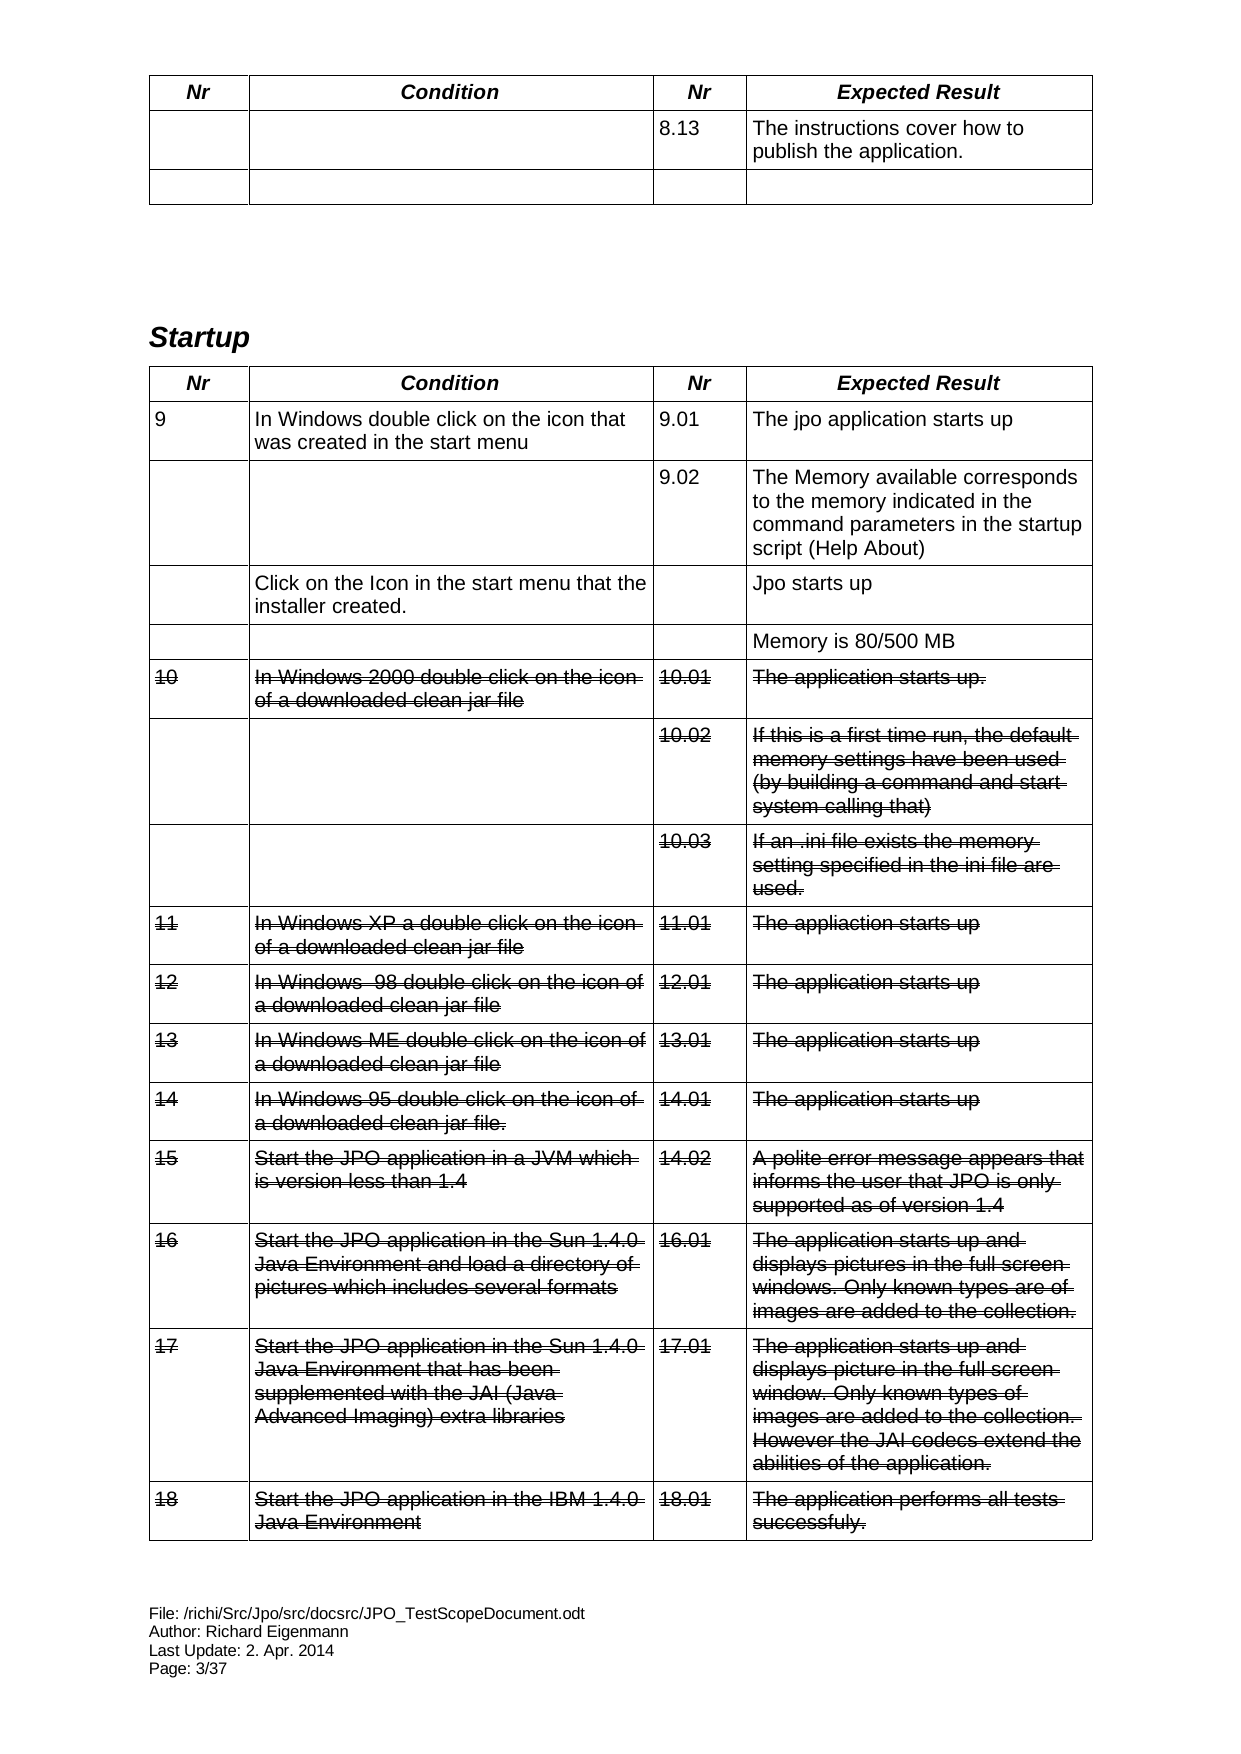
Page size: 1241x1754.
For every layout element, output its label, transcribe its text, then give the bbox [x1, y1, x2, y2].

table_header Condition [250, 367, 653, 401]
table_cell 14.02 [654, 1141, 746, 1223]
table_cell 14 [150, 1083, 248, 1140]
table_cell In Windows 98 double click on the icon of a downloaded clean jar file [250, 965, 653, 1023]
table_cell [150, 461, 248, 565]
table_cell In Windows 2000 double click on the icon of a downloaded clean jar file [250, 660, 653, 718]
table_cell 16.01 [654, 1224, 746, 1328]
table_header Nr [654, 367, 746, 401]
table_cell 13.01 [654, 1024, 746, 1082]
table_cell Memory is 80/500 MB [747, 625, 1092, 659]
table_cell 12.01 [654, 965, 746, 1023]
table_cell [150, 625, 248, 659]
table_cell 16 [150, 1224, 248, 1328]
table_cell 9.02 [654, 461, 746, 565]
table_cell 11 [150, 907, 248, 964]
table_cell [150, 719, 248, 824]
table_header Expected Result [747, 76, 1092, 110]
table_cell 14.01 [654, 1083, 746, 1140]
table_cell If this is a first time run, the default memory settings have been used (by building a command and start system calling that) [747, 719, 1092, 824]
table_header Nr [654, 76, 746, 110]
table_cell 10.01 [654, 660, 746, 718]
table_cell In Windows ME double click on the icon of a downloaded clean jar file [250, 1024, 653, 1082]
table_cell The Memory available corresponds to the memory indicated in the command parameters in the startup script (Help About) [747, 461, 1092, 565]
table_cell 13 [150, 1024, 248, 1082]
table_cell 18.01 [654, 1482, 746, 1540]
table_cell The application starts up and displays picture in the full screen window. Only known types of images are added to the collection. However the JAI codecs extend the abilities of the application. [747, 1329, 1092, 1481]
table_cell [250, 170, 653, 204]
table_cell [150, 170, 248, 204]
table_cell The instructions cover how to publish the application. [747, 111, 1092, 169]
table_header Expected Result [747, 367, 1092, 401]
table_cell [150, 111, 248, 169]
table_cell [654, 625, 746, 659]
table_cell [150, 566, 248, 624]
table_cell [747, 170, 1092, 204]
table_cell [654, 170, 746, 204]
table_cell [250, 111, 653, 169]
table_cell The application starts up [747, 1024, 1092, 1082]
table_cell The jpo application starts up [747, 402, 1092, 460]
table_cell 18 [150, 1482, 248, 1540]
table_cell [250, 461, 653, 565]
table_cell The application starts up. [747, 660, 1092, 718]
table_cell [250, 825, 653, 906]
table_header Nr [150, 367, 248, 401]
table_cell 10.02 [654, 719, 746, 824]
table_cell 9 [150, 402, 248, 460]
table_cell Click on the Icon in the start menu that the installer created. [250, 566, 653, 624]
table_cell The appliaction starts up [747, 907, 1092, 964]
table_cell Start the JPO application in the Sun 1.4.0 Java Environment and load a directory of pictures which includes several formats [250, 1224, 653, 1328]
table_cell Start the JPO application in the Sun 1.4.0 Java Environment that has been supplemented with the JAI (Java Advanced Imaging) extra libraries [250, 1329, 653, 1481]
table_cell Start the JPO application in the IBM 1.4.0 Java Environment [250, 1482, 653, 1540]
table_cell 10 [150, 660, 248, 718]
table_cell Jpo starts up [747, 566, 1092, 624]
table_cell 10.03 [654, 825, 746, 906]
table_cell In Windows double click on the icon that was created in the start menu [250, 402, 653, 460]
table_cell The application starts up [747, 965, 1092, 1023]
table_cell 9.01 [654, 402, 746, 460]
table_cell 17.01 [654, 1329, 746, 1481]
table_cell The application starts up [747, 1083, 1092, 1140]
subtitle Startup [148, 321, 1092, 353]
table_cell The application starts up and displays pictures in the full screen windows. Only known types are of images are added to the collection. [747, 1224, 1092, 1328]
table_cell [150, 825, 248, 906]
table_cell If an .ini file exists the memory setting specified in the ini file are used. [747, 825, 1092, 906]
table_cell A polite error message appears that informs the user that JPO is only supported as of version 1.4 [747, 1141, 1092, 1223]
table_cell Start the JPO application in a JVM which is version less than 1.4 [250, 1141, 653, 1223]
table_cell 12 [150, 965, 248, 1023]
table_cell [250, 625, 653, 659]
table_cell 11.01 [654, 907, 746, 964]
table_header Nr [150, 76, 248, 110]
table_cell In Windows 95 double click on the icon of a downloaded clean jar file. [250, 1083, 653, 1140]
table_cell [250, 719, 653, 824]
table_cell [654, 566, 746, 624]
table_cell 8.13 [654, 111, 746, 169]
table_header Condition [250, 76, 653, 110]
table_cell 17 [150, 1329, 248, 1481]
table_cell In Windows XP a double click on the icon of a downloaded clean jar file [250, 907, 653, 964]
table_cell 15 [150, 1141, 248, 1223]
table_cell The application performs all tests successfuly. [747, 1482, 1092, 1540]
